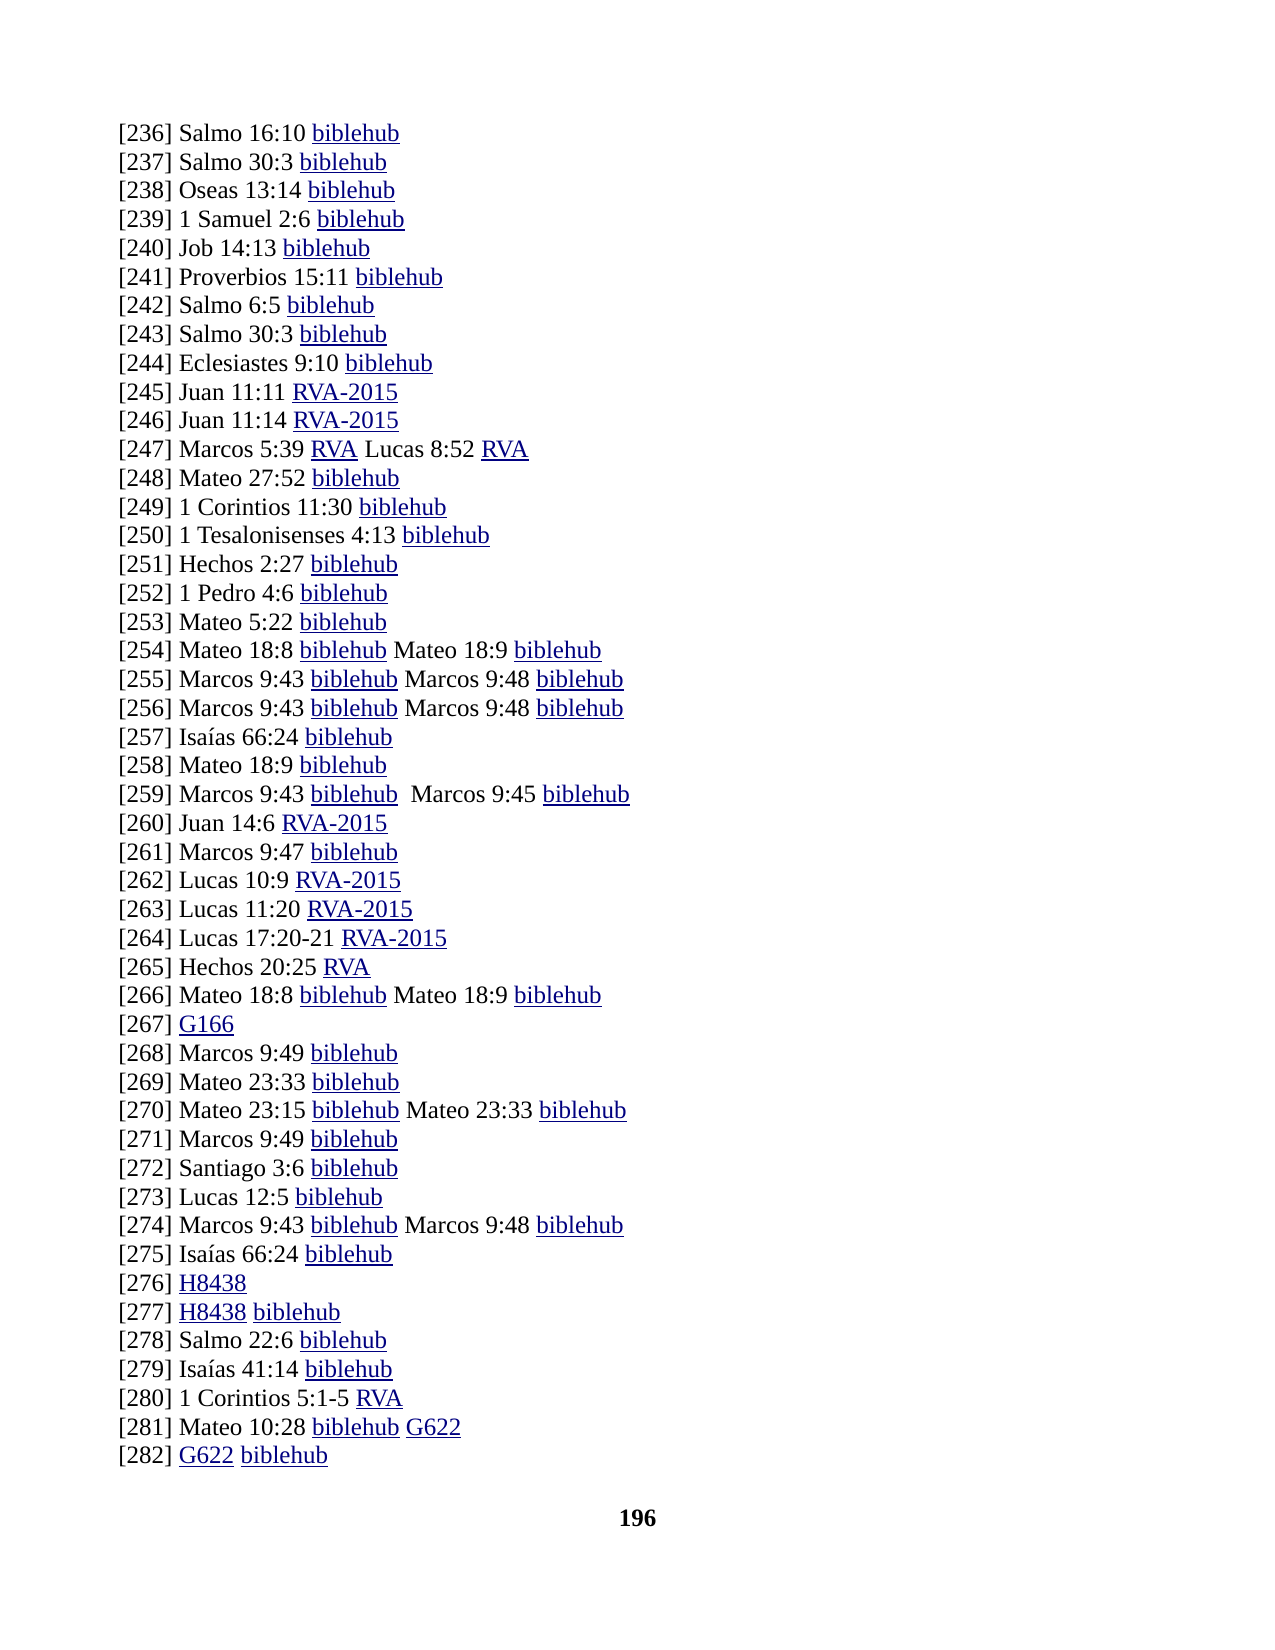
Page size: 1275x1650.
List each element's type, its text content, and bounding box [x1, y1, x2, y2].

text Juan 11:11 RVA-2015 [118, 377, 1157, 406]
text Juan 14:6 RVA-2015 [118, 808, 1157, 837]
text Lucas 17:20-21 RVA-2015 [118, 923, 1157, 952]
text Mateo 5:22 biblehub [118, 607, 1157, 636]
text 1 Tesalonisenses 4:13 biblehub [118, 521, 1157, 549]
text Salmo 30:3 biblehub [118, 147, 1157, 176]
text Proverbios 15:11 biblehub [118, 262, 1157, 291]
text Mateo 23:33 biblehub [118, 1067, 1157, 1096]
text Oseas 13:14 biblehub [118, 176, 1157, 204]
text Marcos 5:39 RVA Lucas 8:52 RVA [118, 434, 1157, 463]
text Santiago 3:6 biblehub [118, 1153, 1157, 1182]
text G622 biblehub [118, 1441, 1157, 1469]
text Mateo 27:52 biblehub [118, 463, 1157, 492]
text Marcos 9:43 biblehub Marcos 9:48 biblehub [118, 664, 1157, 693]
text Isaías 66:24 biblehub [118, 722, 1157, 751]
text Hechos 2:27 biblehub [118, 549, 1157, 578]
text Isaías 41:14 biblehub [118, 1354, 1157, 1383]
text Isaías 66:24 biblehub [118, 1239, 1157, 1268]
text Salmo 22:6 biblehub [118, 1326, 1157, 1354]
text Salmo 16:10 biblehub [118, 118, 1157, 147]
text Marcos 9:43 biblehub Marcos 9:48 biblehub [118, 693, 1157, 722]
text 1 Corintios 5:1-5 RVA [118, 1383, 1157, 1412]
text H8438 biblehub [118, 1297, 1157, 1326]
text 1 Pedro 4:6 biblehub [118, 578, 1157, 607]
text Eclesiastes 9:10 biblehub [118, 348, 1157, 377]
text Lucas 12:5 biblehub [118, 1182, 1157, 1211]
text Juan 11:14 RVA-2015 [118, 406, 1157, 434]
text Mateo 18:9 biblehub [118, 751, 1157, 779]
text Marcos 9:43 biblehub Marcos 9:45 biblehub [118, 779, 1157, 808]
text Job 14:13 biblehub [118, 233, 1157, 262]
text Mateo 10:28 biblehub G622 [118, 1412, 1157, 1441]
text Mateo 23:15 biblehub Mateo 23:33 biblehub [118, 1096, 1157, 1124]
text Marcos 9:49 biblehub [118, 1124, 1157, 1153]
text Mateo 18:8 biblehub Mateo 18:9 biblehub [118, 636, 1157, 664]
text Marcos 9:43 biblehub Marcos 9:48 biblehub [118, 1211, 1157, 1239]
text Salmo 6:5 biblehub [118, 291, 1157, 319]
text H8438 [118, 1268, 1157, 1297]
text G166 [118, 1009, 1157, 1038]
text Salmo 30:3 biblehub [118, 319, 1157, 348]
text Hechos 20:25 RVA [118, 952, 1157, 981]
text Mateo 18:8 biblehub Mateo 18:9 biblehub [118, 981, 1157, 1009]
text Lucas 11:20 RVA-2015 [118, 894, 1157, 923]
text Marcos 9:47 biblehub [118, 837, 1157, 866]
text 1 Samuel 2:6 biblehub [118, 204, 1157, 233]
text Marcos 9:49 biblehub [118, 1038, 1157, 1067]
text Lucas 10:9 RVA-2015 [118, 866, 1157, 894]
text 1 Corintios 11:30 biblehub [118, 492, 1157, 521]
